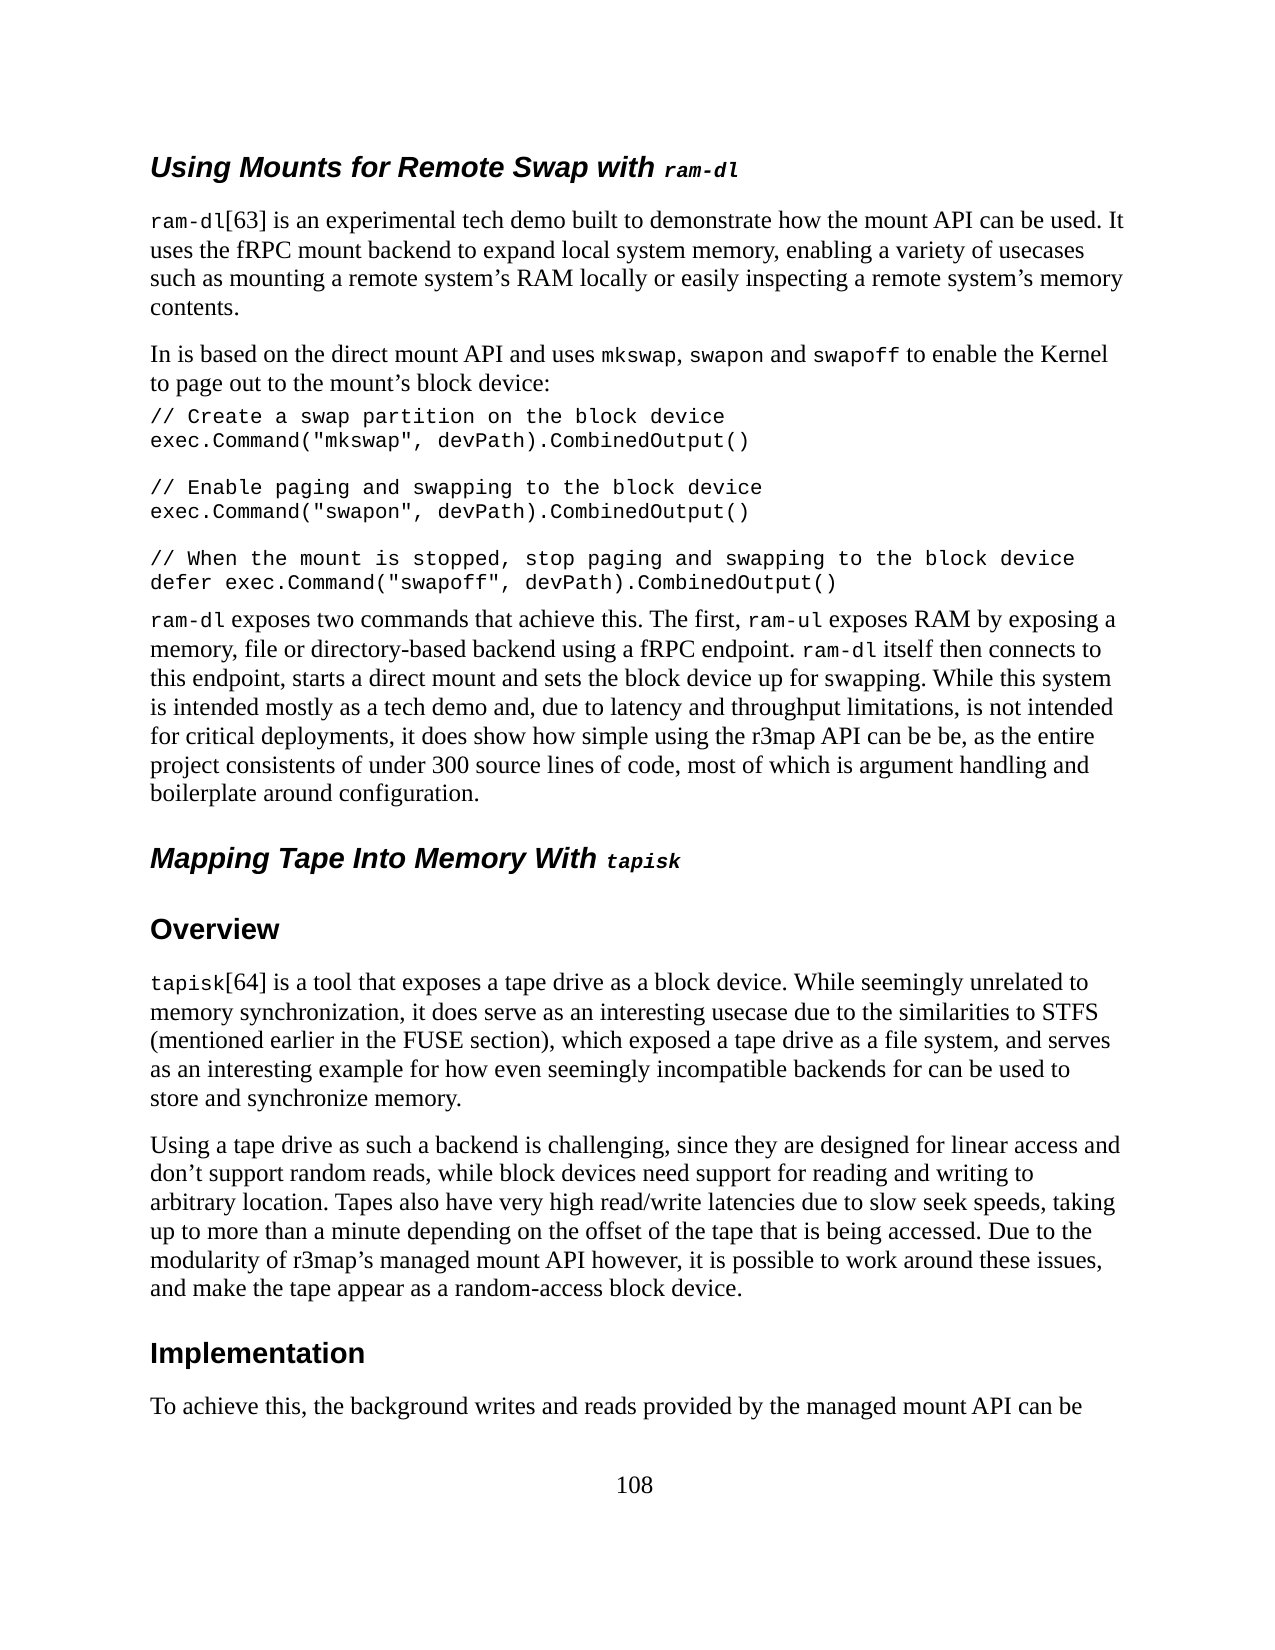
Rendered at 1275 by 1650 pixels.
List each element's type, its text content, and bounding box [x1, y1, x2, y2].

text defer exec.Command("swapoff", devPath).CombinedOutput() [150, 572, 1125, 595]
text ram-dl[63] is an experimental tech demo built to demonstrate how the mount API can be used. It uses the fRPC mount backend to expand local system memory, enabling a variety of usecases such as mounting a remote system’s RAM locally or easily inspecting a remote system’s memory contents. [150, 205, 1125, 321]
text ram-dl exposes two commands that achieve this. The first, ram-ul exposes RAM by exposing a memory, file or directory-based backend using a fRPC endpoint. ram-dl itself then connects to this endpoint, starts a direct mount and sets the block device up for swapping. While this system is intended mostly as a tech demo and, due to latency and throughput limitations, is not intended for critical deployments, it does show how simple using the r3map API can be be, as the entire project consistents of under 300 source lines of code, most of which is argument handling and boilerplate around configuration. [150, 604, 1125, 807]
subtitle Using Mounts for Remote Swap with ram-dl [150, 150, 1125, 184]
text exec.Command("mkswap", devPath).CombinedOutput() [150, 430, 1125, 453]
text tapisk[64] is a tool that exposes a tape drive as a block device. While seemingly unrelated to memory synchronization, it does serve as an interesting usecase due to the similarities to STFS (mentioned earlier in the FUSE section), which exposed a tape drive as a file system, and serves as an interesting example for how even seemingly incompatible backends for can be used to store and synchronize memory. [150, 967, 1125, 1112]
text In is based on the direct mount API and uses mkswap, swapon and swapoff to enable the Kernel to page out to the mount’s block device: [150, 339, 1125, 397]
text exec.Command("swapon", devPath).CombinedOutput() [150, 501, 1125, 524]
text // Enable paging and swapping to the block device [150, 477, 1125, 501]
text // When the mount is stopped, stop paging and swapping to the block device [150, 548, 1125, 572]
subtitle Overview [150, 912, 1125, 946]
text To achieve this, the background writes and reads provided by the managed mount API can be [150, 1391, 1125, 1420]
text // Create a swap partition on the block device [150, 406, 1125, 430]
subtitle Implementation [150, 1336, 1125, 1370]
subtitle Mapping Tape Into Memory With tapisk [150, 841, 1125, 875]
text Using a tape drive as such a backend is challenging, since they are designed for linear access and don’t support random reads, while block devices need support for reading and writing to arbitrary location. Tapes also have very high read/write latencies due to slow seek speeds, taking up to more than a minute depending on the offset of the tape that is being accessed. Due to the modularity of r3map’s managed mount API however, it is possible to work around these issues, and make the tape appear as a random-access block device. [150, 1130, 1125, 1302]
